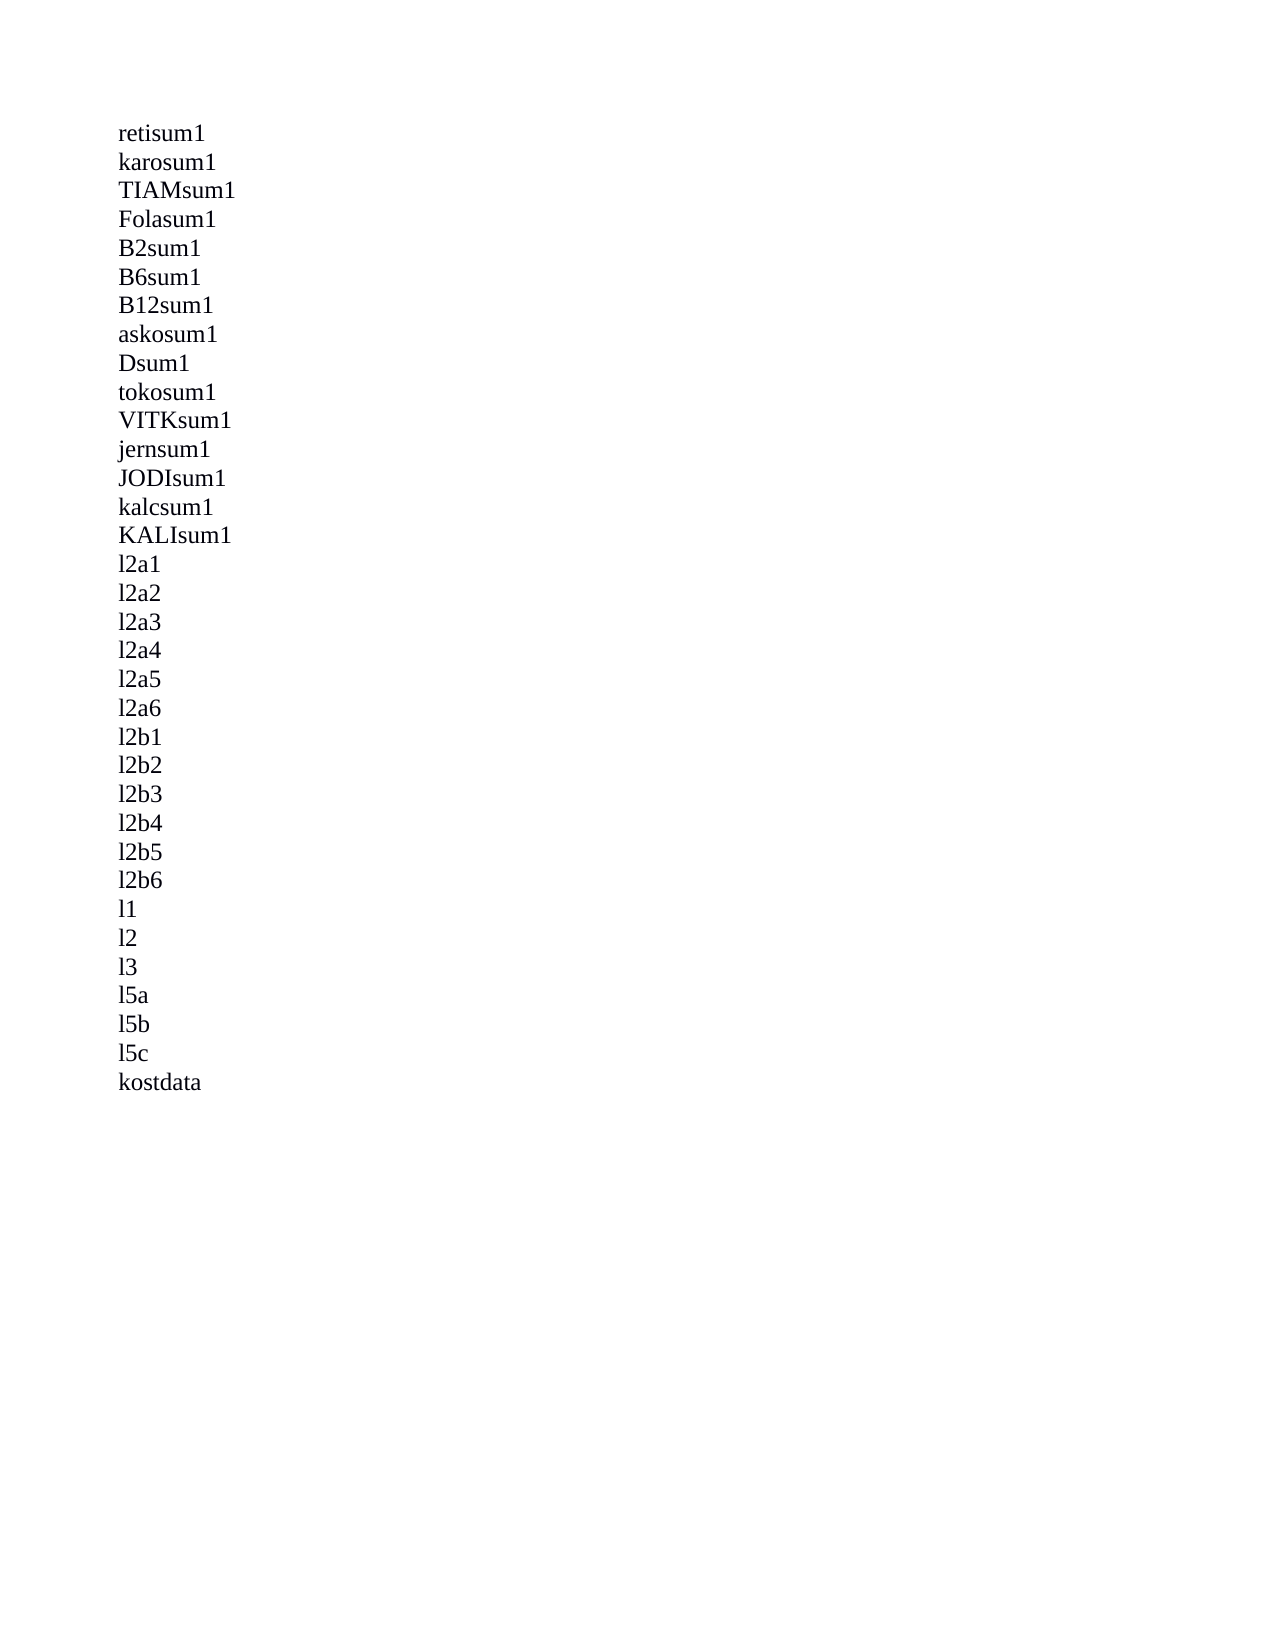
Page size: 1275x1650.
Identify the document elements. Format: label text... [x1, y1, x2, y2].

text l2a5 [118, 664, 1157, 693]
text TIAMsum1 [118, 176, 1157, 204]
text l2b4 [118, 808, 1157, 837]
text l2a3 [118, 607, 1157, 636]
text kalcsum1 [118, 492, 1157, 521]
text l2a4 [118, 636, 1157, 664]
text l2a1 [118, 549, 1157, 578]
text l2a6 [118, 693, 1157, 722]
text VITKsum1 [118, 406, 1157, 434]
text askosum1 [118, 319, 1157, 348]
text l2b5 [118, 837, 1157, 866]
text l5c [118, 1038, 1157, 1067]
text l2 [118, 923, 1157, 952]
text tokosum1 [118, 377, 1157, 406]
text l3 [118, 952, 1157, 981]
text l5a [118, 981, 1157, 1009]
text l2b2 [118, 751, 1157, 779]
text Folasum1 [118, 204, 1157, 233]
text l1 [118, 894, 1157, 923]
text B6sum1 [118, 262, 1157, 291]
text l2b6 [118, 866, 1157, 894]
text KALIsum1 [118, 521, 1157, 549]
text jernsum1 [118, 434, 1157, 463]
text l2b1 [118, 722, 1157, 751]
text Dsum1 [118, 348, 1157, 377]
text B12sum1 [118, 291, 1157, 319]
text B2sum1 [118, 233, 1157, 262]
text karosum1 [118, 147, 1157, 176]
text kostdata [118, 1067, 1157, 1096]
text l5b [118, 1009, 1157, 1038]
text l2a2 [118, 578, 1157, 607]
text JODIsum1 [118, 463, 1157, 492]
text retisum1 [118, 118, 1157, 147]
text l2b3 [118, 779, 1157, 808]
